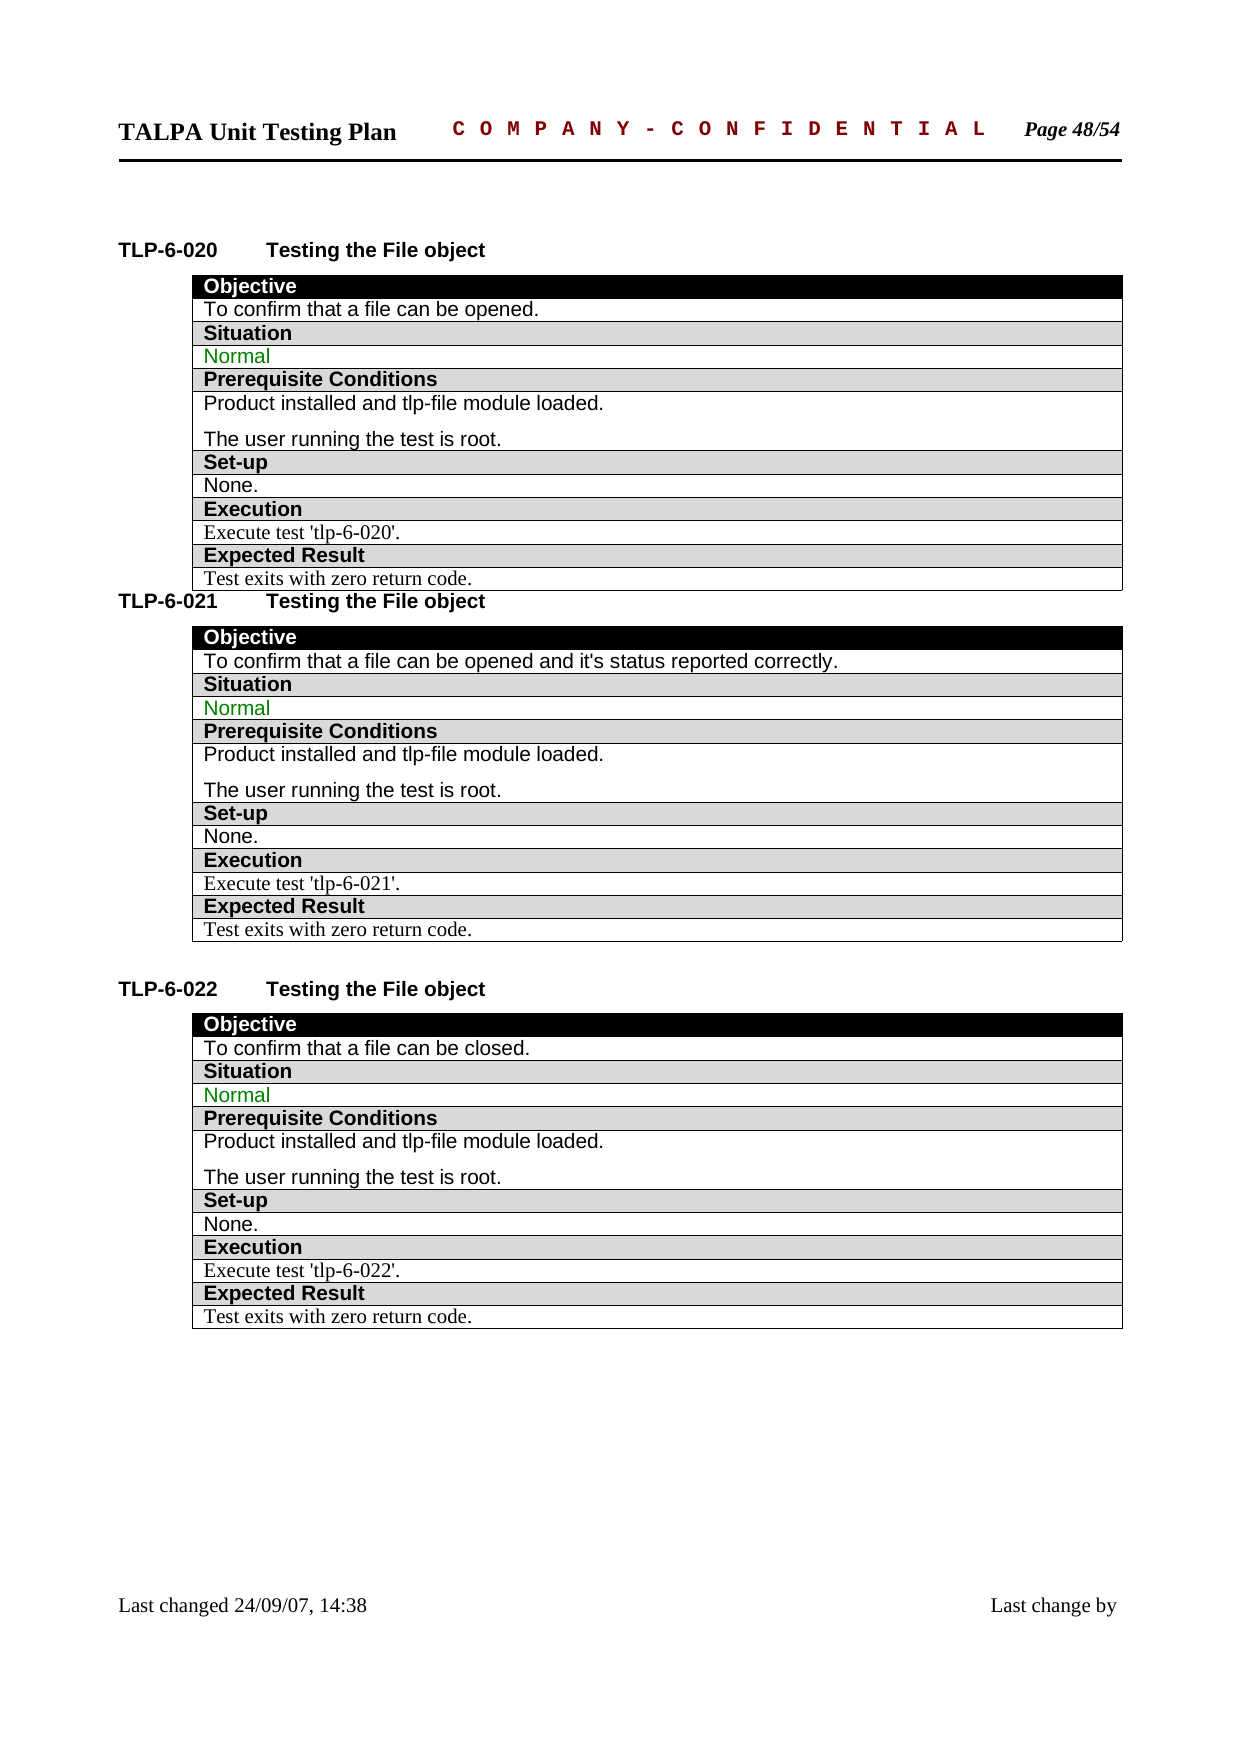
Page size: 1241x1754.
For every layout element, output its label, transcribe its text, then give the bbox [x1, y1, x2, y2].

table_header Objective [193, 627, 1122, 649]
table_cell None. [193, 826, 1122, 848]
table_cell Prerequisite Conditions [193, 1107, 1122, 1130]
table_cell Set-up [193, 451, 1122, 474]
table_cell Execute test 'tlp-6-021'. [193, 873, 1122, 895]
table_cell Expected Result [193, 1283, 1122, 1305]
text TLP-6-020 Testing the File object [118, 239, 1122, 262]
text TLP-6-022 Testing the File object [118, 977, 1122, 1000]
table_cell Prerequisite Conditions [193, 720, 1122, 743]
table_cell Expected Result [193, 545, 1122, 567]
table_cell Test exits with zero return code. [193, 1306, 1122, 1328]
table_cell Set-up [193, 803, 1122, 825]
table_cell Execute test 'tlp-6-020'. [193, 521, 1122, 544]
table_cell Situation [193, 322, 1122, 345]
table_cell None. [193, 475, 1122, 497]
table_cell Product installed and tlp-file module loaded. The user running the test is root. [193, 744, 1122, 802]
table_cell Prerequisite Conditions [193, 369, 1122, 391]
table_cell Expected Result [193, 896, 1122, 918]
table_cell Execute test 'tlp-6-022'. [193, 1260, 1122, 1282]
table_cell Normal [193, 1084, 1122, 1106]
table_header Objective [193, 276, 1122, 298]
table_cell Test exits with zero return code. [193, 568, 1122, 590]
table_cell To confirm that a file can be opened. [193, 299, 1122, 321]
table_cell Normal [193, 697, 1122, 719]
table_cell Product installed and tlp-file module loaded. The user running the test is root. [193, 392, 1122, 450]
table_cell Test exits with zero return code. [193, 919, 1122, 941]
table_cell Execution [193, 1236, 1122, 1259]
table_header Objective [193, 1014, 1122, 1036]
table_cell None. [193, 1213, 1122, 1235]
table_cell Situation [193, 674, 1122, 696]
table_cell Situation [193, 1061, 1122, 1083]
table_cell Execution [193, 849, 1122, 872]
table_cell Product installed and tlp-file module loaded. The user running the test is root. [193, 1131, 1122, 1189]
table_cell Normal [193, 346, 1122, 368]
text TLP-6-021 Testing the File object [118, 590, 1122, 613]
table_cell Set-up [193, 1190, 1122, 1212]
table_cell To confirm that a file can be closed. [193, 1037, 1122, 1060]
table_cell To confirm that a file can be opened and it's status reported correctly. [193, 650, 1122, 673]
table_cell Execution [193, 498, 1122, 520]
